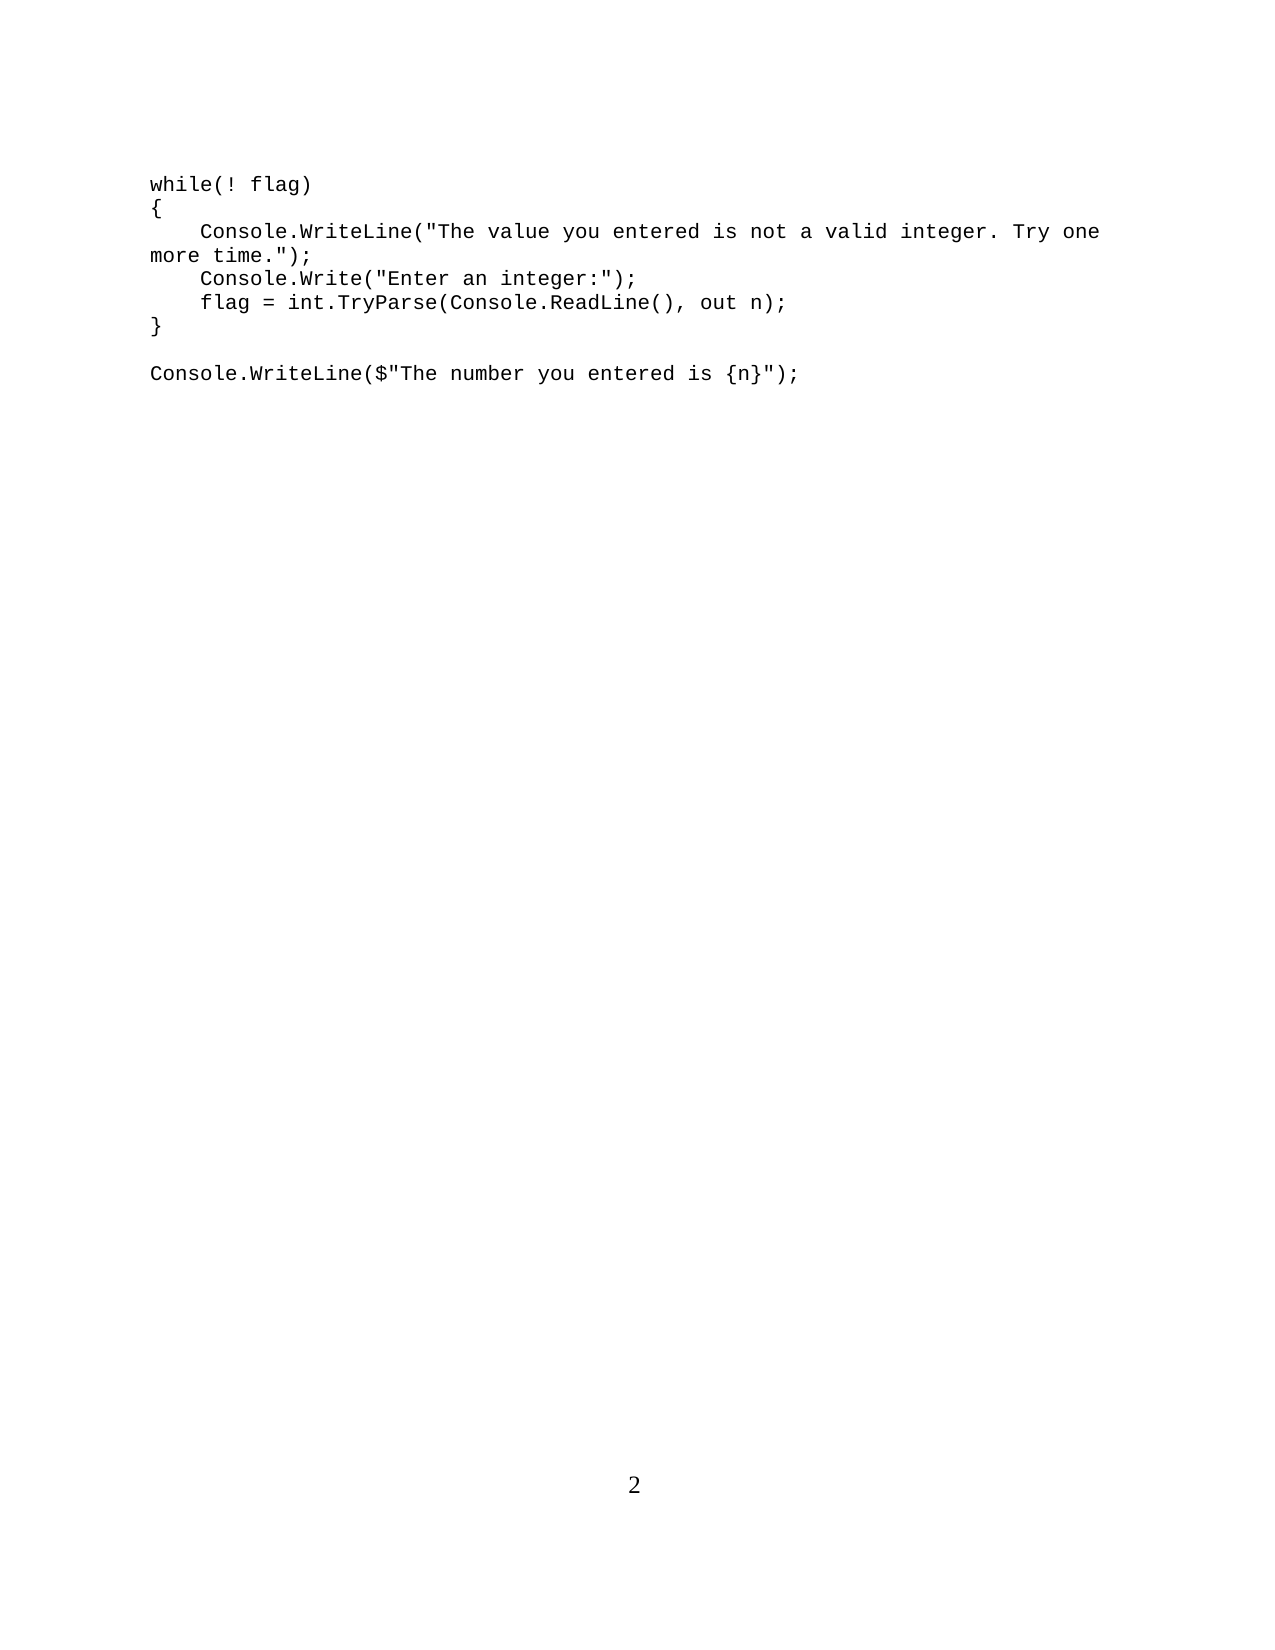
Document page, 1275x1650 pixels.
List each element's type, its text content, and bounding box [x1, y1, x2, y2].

text Console.Write("Enter an integer:"); [150, 268, 1125, 292]
text while(! flag) [150, 174, 1125, 197]
text flag = int.TryParse(Console.ReadLine(), out n); [150, 292, 1125, 316]
text Console.WriteLine("The value you entered is not a valid integer. Try one more time."); [150, 221, 1125, 268]
text } [150, 316, 1125, 339]
text Console.WriteLine($"The number you entered is {n}"); [150, 363, 1125, 386]
text { [150, 197, 1125, 221]
